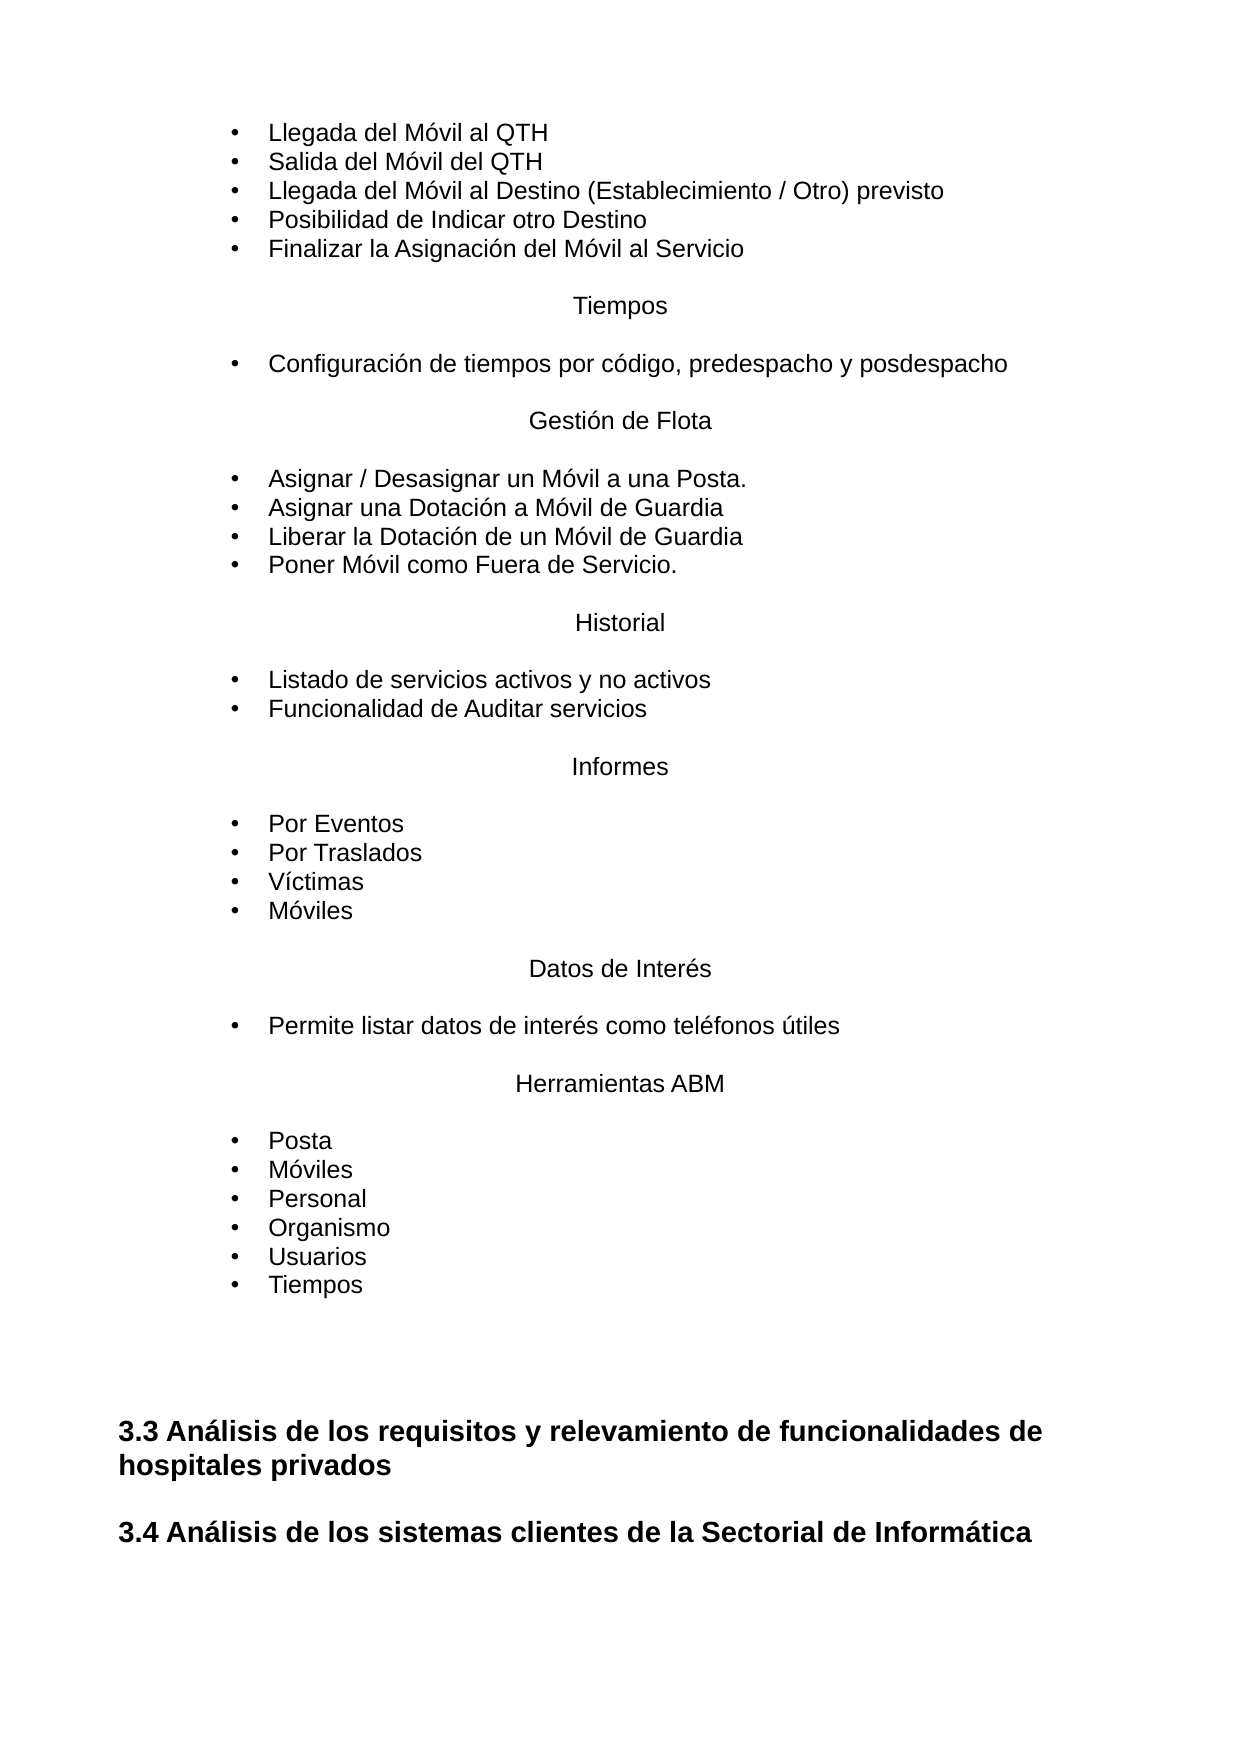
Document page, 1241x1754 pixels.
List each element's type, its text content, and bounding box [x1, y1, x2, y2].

list Por Traslados [231, 838, 1122, 867]
list Víctimas [231, 867, 1122, 896]
list Móviles [231, 896, 1122, 925]
list Permite listar datos de interés como teléfonos útiles [231, 1011, 1122, 1040]
list Configuración de tiempos por código, predespacho y posdespacho [231, 349, 1122, 377]
list Poner Móvil como Fuera de Servicio. [231, 550, 1122, 579]
list Llegada del Móvil al QTH [231, 118, 1122, 147]
text Informes [118, 752, 1122, 781]
list Liberar la Dotación de un Móvil de Guardia [231, 521, 1122, 550]
list Funcionalidad de Auditar servicios [231, 694, 1122, 723]
list Asignar una Dotación a Móvil de Guardia [231, 493, 1122, 521]
list Por Eventos [231, 809, 1122, 838]
text Historial [118, 608, 1122, 637]
text 3.4 Análisis de los sistemas clientes de la Sectorial de Informática [118, 1515, 1122, 1548]
list Tiempos [231, 1270, 1122, 1299]
list Salida del Móvil del QTH [231, 147, 1122, 176]
list Asignar / Desasignar un Móvil a una Posta. [231, 464, 1122, 493]
list Posta [231, 1126, 1122, 1155]
list Móviles [231, 1155, 1122, 1184]
list Organismo [231, 1213, 1122, 1242]
list Listado de servicios activos y no activos [231, 665, 1122, 694]
text Gestión de Flota [118, 406, 1122, 435]
list Finalizar la Asignación del Móvil al Servicio [231, 233, 1122, 262]
list Usuarios [231, 1242, 1122, 1270]
text 3.3 Análisis de los requisitos y relevamiento de funcionalidades de hospitales privados [118, 1414, 1122, 1481]
list Llegada del Móvil al Destino (Establecimiento / Otro) previsto [231, 176, 1122, 205]
text Herramientas ABM [118, 1069, 1122, 1097]
text Tiempos [118, 291, 1122, 320]
text Datos de Interés [118, 953, 1122, 982]
list Personal [231, 1184, 1122, 1213]
list Posibilidad de Indicar otro Destino [231, 205, 1122, 233]
